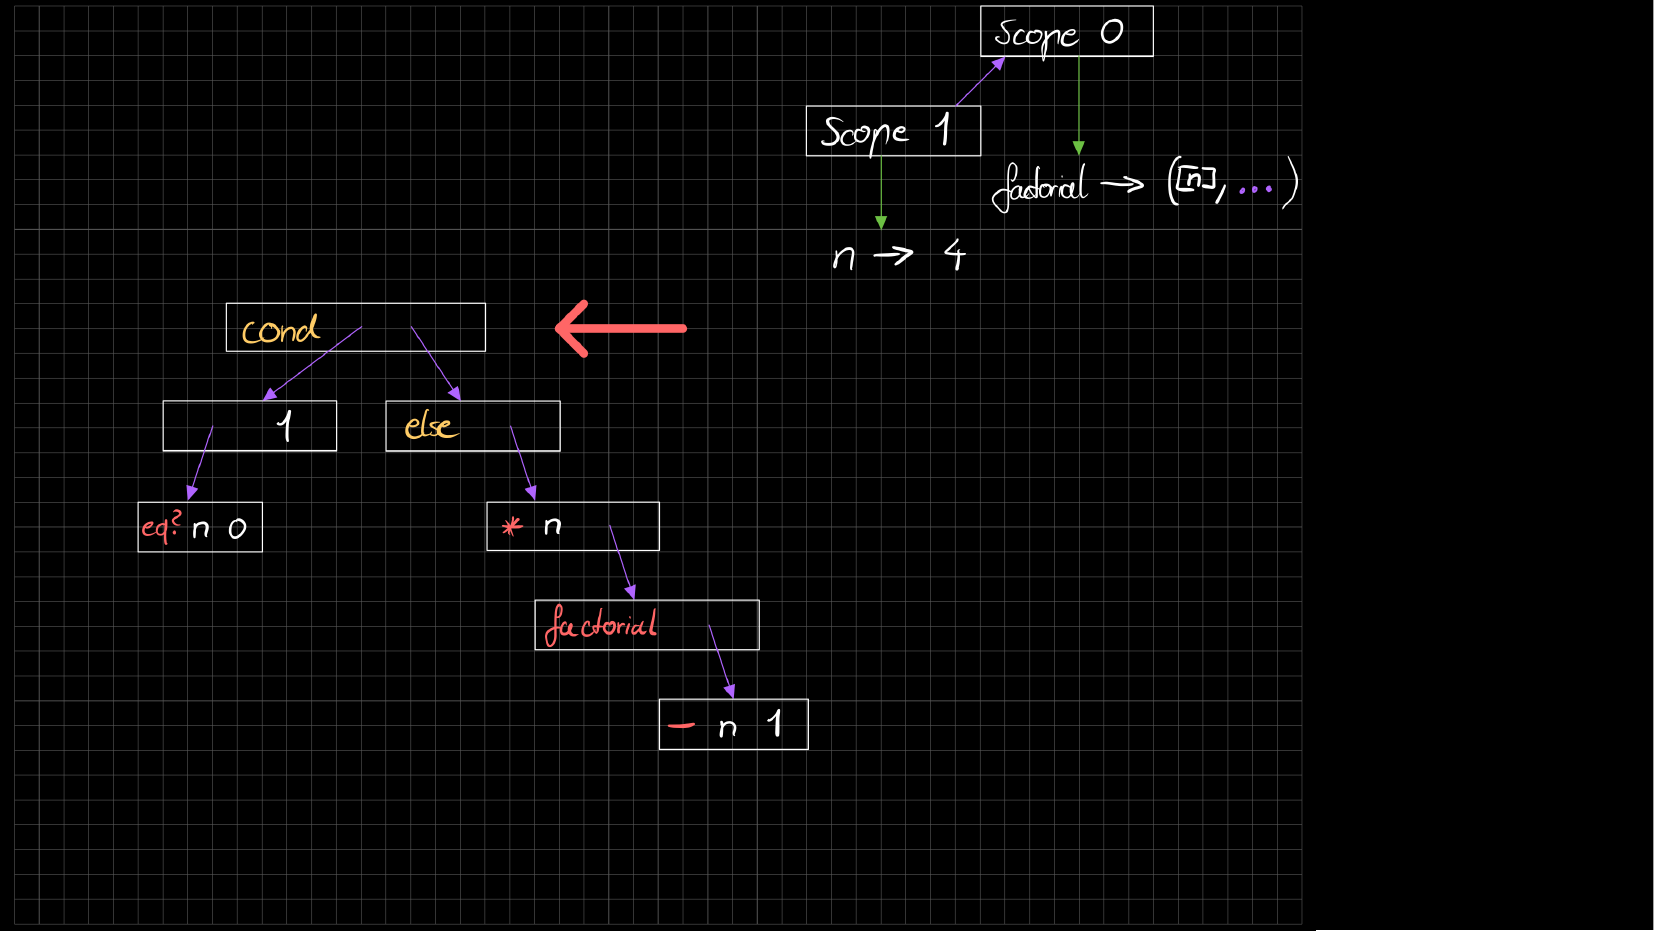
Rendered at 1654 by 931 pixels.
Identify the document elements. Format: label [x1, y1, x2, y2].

picture [0, 0, 1316, 931]
